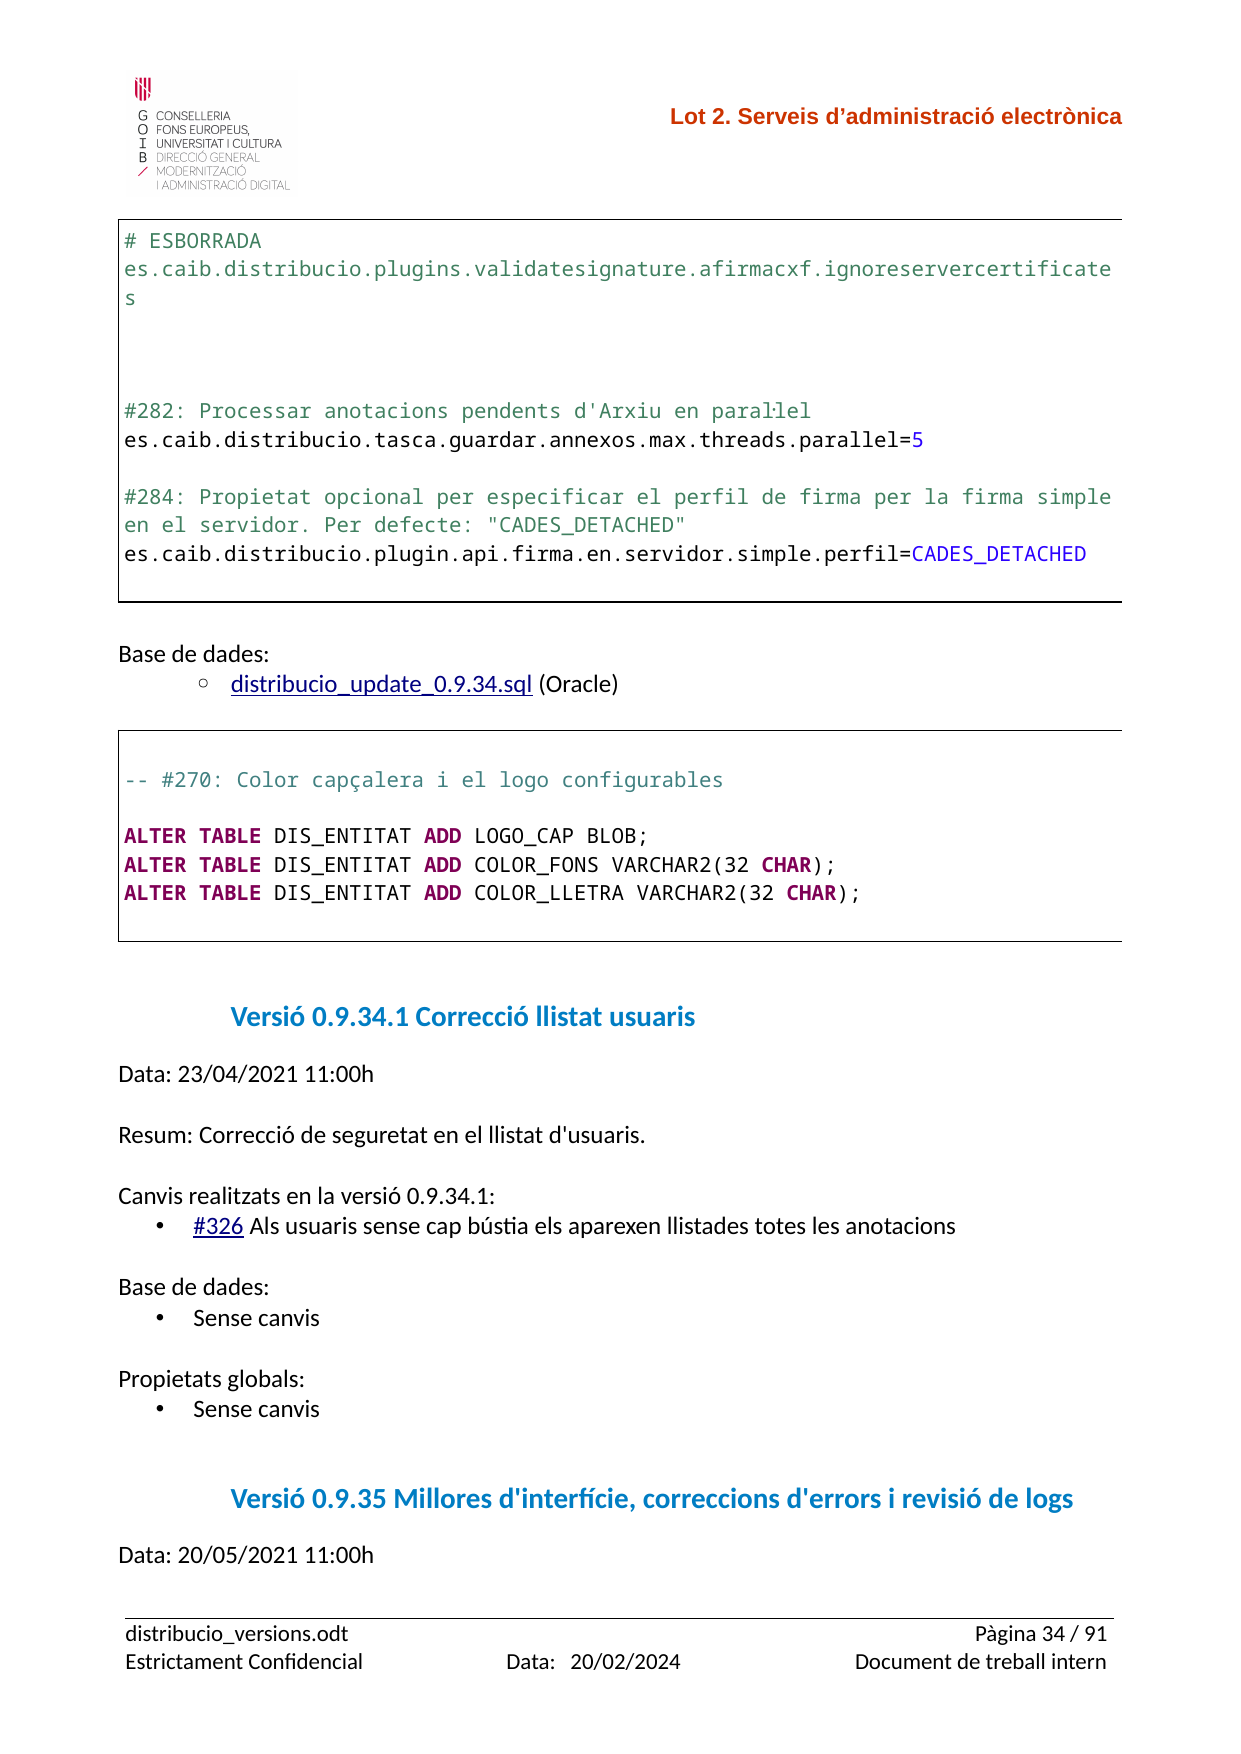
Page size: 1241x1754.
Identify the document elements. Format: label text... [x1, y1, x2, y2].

list Sense canvis [156, 1393, 1122, 1424]
subtitle Versió 0.9.34.1 Correcció llistat usuaris [153, 998, 1122, 1034]
text Base de dades: [118, 1271, 1122, 1302]
list Sense canvis [156, 1302, 1122, 1332]
list distribucio_update_0.9.34.sql (Oracle) [193, 668, 1122, 699]
text Data: 20/05/2021 11:00h [118, 1539, 1122, 1570]
text Propietats globals: [118, 1363, 1122, 1393]
text Base de dades: [118, 638, 1122, 668]
subtitle Versió 0.9.35 Millores d'interfície, correccions d'errors i revisió de logs [153, 1480, 1122, 1516]
text Canvis realitzats en la versió 0.9.34.1: [118, 1180, 1122, 1210]
table_header -- #270: Color capçalera i el logo configurables ALTER TABLE DIS_ENTITAT ADD LOGO_CAP BLOB; ALTER TABLE DIS_ENTITAT ADD COLOR_FONS VARCHAR2(32 CHAR); ALTER TABLE DIS_ENTITAT ADD COLOR_LLETRA VARCHAR2(32 CHAR); [119, 731, 1122, 941]
picture [126, 70, 299, 197]
list #326 Als usuaris sense cap bústia els aparexen llistades totes les anotacions [156, 1210, 1122, 1241]
text Data: 23/04/2021 11:00h [118, 1058, 1122, 1088]
table_header # ESBORRADA es.caib.distribucio.plugins.validatesignature.afirmacxf.ignoreservercertificates #282: Processar anotacions pendents d'Arxiu en paral·lel es.caib.distribucio.tasca.guardar.annexos.max.threads.parallel=5 #284: Propietat opcional per especificar el perfil de firma per la firma simple en el servidor. Per defecte: "CADES_DETACHED" es.caib.distribucio.plugin.api.firma.en.servidor.simple.perfil=CADES_DETACHED [119, 220, 1122, 601]
text Resum: Correcció de seguretat en el llistat d'usuaris. [118, 1119, 1122, 1149]
